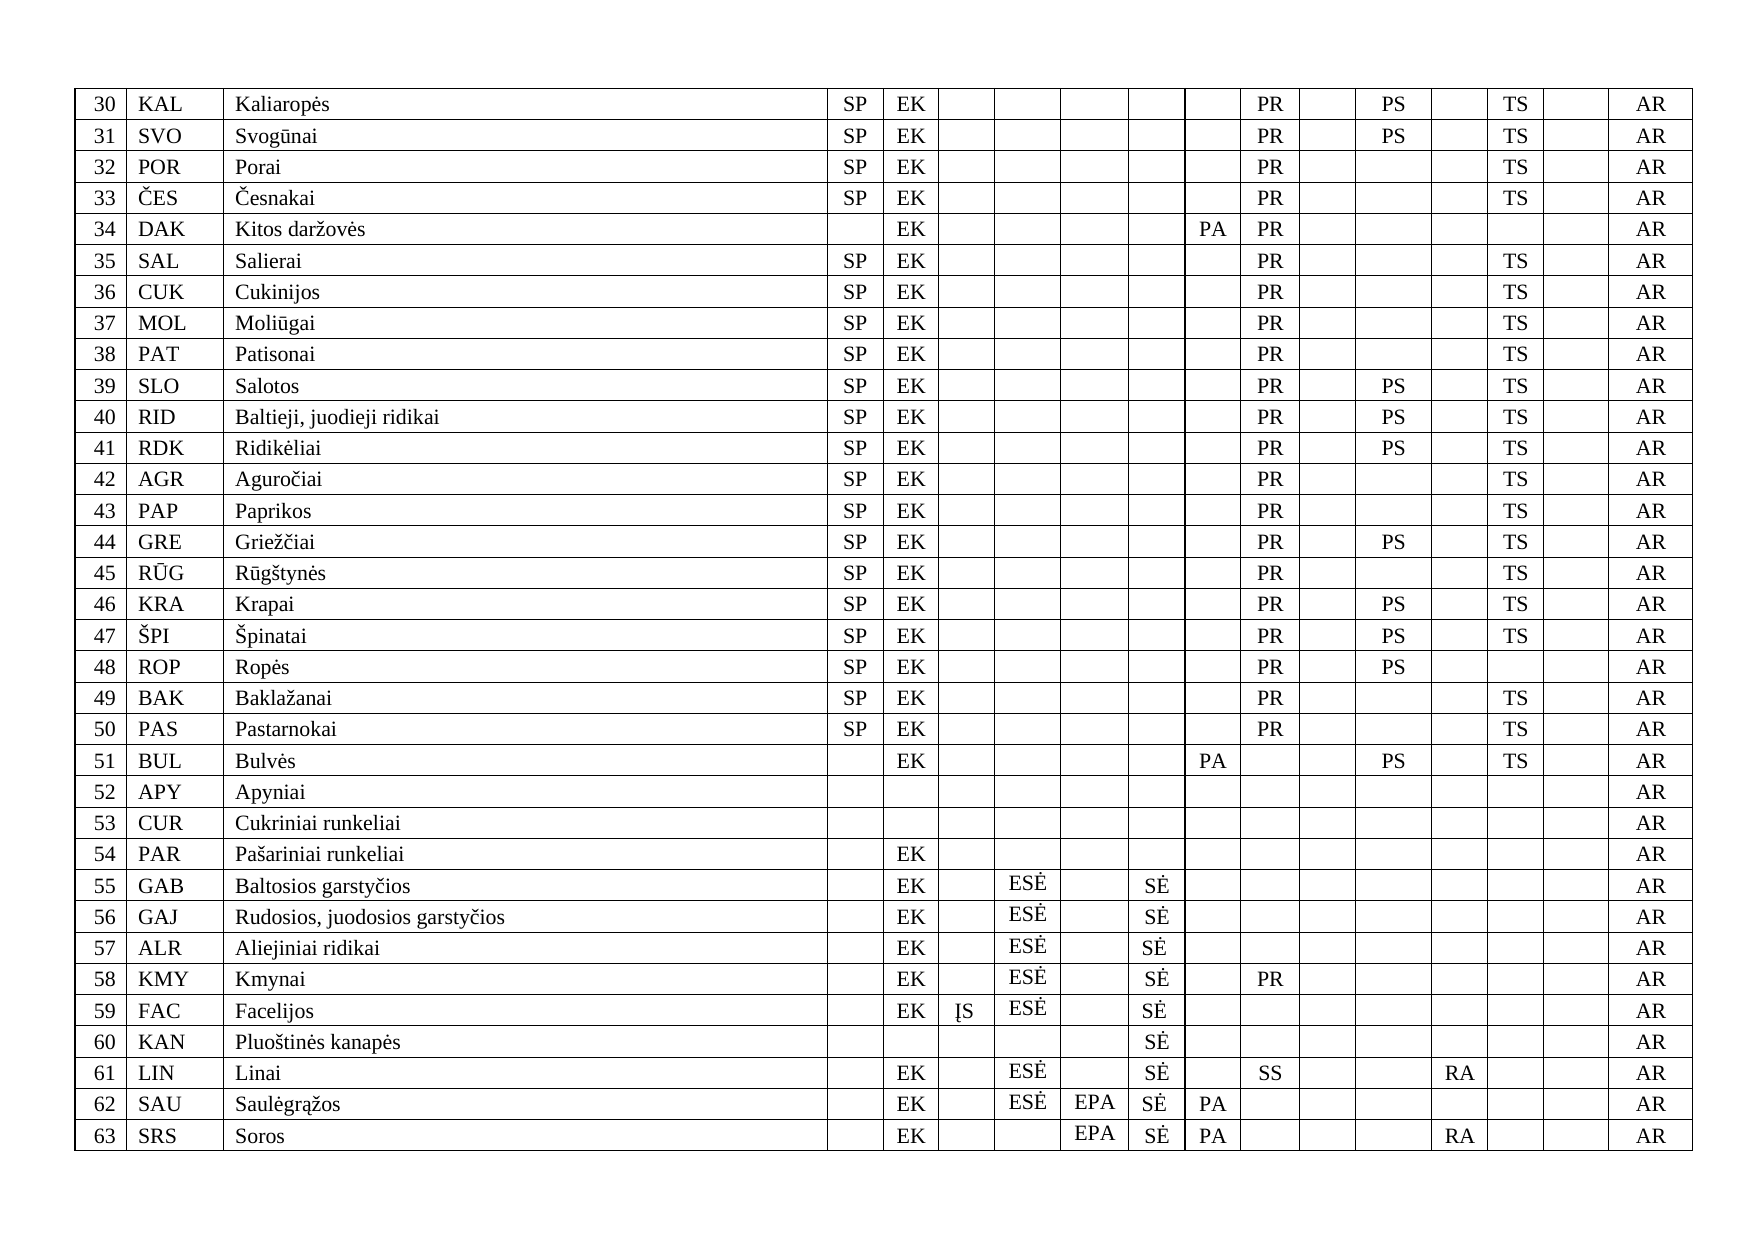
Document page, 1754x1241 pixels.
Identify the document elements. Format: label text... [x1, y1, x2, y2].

table_cell [939, 776, 994, 807]
table_cell [1241, 776, 1299, 807]
table_cell BUL [127, 745, 223, 775]
table_cell [939, 214, 994, 244]
table_cell [1186, 839, 1240, 869]
table_cell [1544, 245, 1608, 275]
table_cell [1356, 839, 1431, 869]
table_cell [995, 214, 1060, 244]
table_cell EK [884, 120, 938, 150]
table_cell [1061, 276, 1128, 307]
table_cell [1186, 933, 1240, 963]
table_cell [1356, 870, 1431, 900]
table_cell [1544, 964, 1608, 994]
table_cell TS [1488, 620, 1543, 650]
table_cell [1129, 120, 1184, 150]
table_cell [828, 933, 883, 963]
table_cell PS [1356, 526, 1431, 557]
table_cell [1186, 276, 1240, 307]
table_cell [1544, 495, 1608, 525]
table_cell [1488, 1089, 1543, 1119]
table_cell [1544, 589, 1608, 619]
table_cell [1300, 1026, 1355, 1057]
table_cell [995, 308, 1060, 338]
table_cell RA [1432, 1058, 1487, 1088]
table_cell [1488, 808, 1543, 838]
table_cell EK [884, 870, 938, 900]
table_cell [1300, 526, 1355, 557]
table_cell [1432, 89, 1487, 119]
table_cell Baltieji, juodieji ridikai [224, 401, 827, 432]
table_cell PS [1356, 620, 1431, 650]
table_cell [1356, 1026, 1431, 1057]
table_cell 55 [76, 870, 126, 900]
table_cell [1300, 1058, 1355, 1088]
table_cell [1186, 776, 1240, 807]
table_cell [939, 370, 994, 400]
table_cell AR [1609, 1026, 1692, 1057]
table_cell PA [1186, 214, 1240, 244]
table_cell SĖ [1129, 1058, 1184, 1088]
table_cell [1129, 339, 1184, 369]
table_cell EK [884, 745, 938, 775]
table_cell 47 [76, 620, 126, 650]
table_cell EK [884, 558, 938, 588]
table_cell [1356, 214, 1431, 244]
table_cell EK [884, 1058, 938, 1088]
table_cell [1356, 1120, 1431, 1150]
table_cell SP [828, 308, 883, 338]
table_cell Cukriniai runkeliai [224, 808, 827, 838]
table_cell SP [828, 245, 883, 275]
table_cell [1241, 839, 1299, 869]
table_cell [1432, 964, 1487, 994]
table_cell [1061, 308, 1128, 338]
table_cell 57 [76, 933, 126, 963]
table_cell AR [1609, 1120, 1692, 1150]
table_cell Aliejiniai ridikai [224, 933, 827, 963]
table_cell SP [828, 89, 883, 119]
table_cell [1061, 370, 1128, 400]
table_cell AGR [127, 464, 223, 494]
table_cell [1544, 214, 1608, 244]
table_cell Moliūgai [224, 308, 827, 338]
table_cell [995, 464, 1060, 494]
table_cell Ridikėliai [224, 433, 827, 463]
table_cell [1544, 651, 1608, 682]
table_cell [1186, 1026, 1240, 1057]
table_cell [1544, 1120, 1608, 1150]
table_cell [1061, 183, 1128, 213]
table_cell EK [884, 464, 938, 494]
table_cell [1061, 776, 1128, 807]
table_cell 60 [76, 1026, 126, 1057]
table_cell TS [1488, 589, 1543, 619]
table_cell [995, 495, 1060, 525]
table_cell [1488, 901, 1543, 932]
table_cell [1129, 245, 1184, 275]
table_cell AR [1609, 776, 1692, 807]
table_cell [1061, 401, 1128, 432]
table_cell TS [1488, 245, 1543, 275]
table_cell [828, 964, 883, 994]
table_cell RA [1432, 1120, 1487, 1150]
table_cell [1300, 714, 1355, 744]
table_cell [1061, 651, 1128, 682]
table_cell [939, 183, 994, 213]
table_cell Pastarnokai [224, 714, 827, 744]
table_cell Linai [224, 1058, 827, 1088]
table_cell TS [1488, 276, 1543, 307]
table_cell [1186, 964, 1240, 994]
table_cell PS [1356, 745, 1431, 775]
table_cell [939, 620, 994, 650]
table_cell [1300, 464, 1355, 494]
table_cell PAS [127, 714, 223, 744]
table_cell [1432, 308, 1487, 338]
table_cell [1061, 901, 1128, 932]
table_cell EK [884, 495, 938, 525]
table_cell 53 [76, 808, 126, 838]
table_cell [1241, 745, 1299, 775]
table_cell [1061, 683, 1128, 713]
table_cell [1544, 620, 1608, 650]
table_cell Paprikos [224, 495, 827, 525]
table_cell [939, 339, 994, 369]
table_cell [1432, 401, 1487, 432]
table_cell PS [1356, 370, 1431, 400]
table_cell [1544, 276, 1608, 307]
table_cell [1300, 495, 1355, 525]
table_cell PR [1241, 370, 1299, 400]
table_cell Rūgštynės [224, 558, 827, 588]
table_cell [939, 464, 994, 494]
table_cell PR [1241, 651, 1299, 682]
table_cell Bulvės [224, 745, 827, 775]
table_cell SP [828, 276, 883, 307]
table_cell [1432, 183, 1487, 213]
table_cell [1300, 151, 1355, 182]
table_cell 59 [76, 995, 126, 1025]
table_cell BAK [127, 683, 223, 713]
table_cell AR [1609, 245, 1692, 275]
table_cell [1241, 870, 1299, 900]
table_cell [1129, 89, 1184, 119]
table_cell [1241, 1026, 1299, 1057]
table_cell PS [1356, 89, 1431, 119]
table_cell AR [1609, 995, 1692, 1025]
table_cell AR [1609, 89, 1692, 119]
table_cell [1186, 495, 1240, 525]
table_cell SP [828, 401, 883, 432]
table_cell [1186, 89, 1240, 119]
table_cell [884, 1026, 938, 1057]
table_cell [1432, 870, 1487, 900]
table_cell [1432, 276, 1487, 307]
table_cell [1432, 370, 1487, 400]
table_cell [1129, 526, 1184, 557]
table_cell SP [828, 464, 883, 494]
table_cell Griežčiai [224, 526, 827, 557]
table_cell PR [1241, 214, 1299, 244]
table_cell 52 [76, 776, 126, 807]
table_cell CUK [127, 276, 223, 307]
table_cell [1061, 214, 1128, 244]
table_cell [1544, 526, 1608, 557]
table_cell EPA [1061, 1120, 1128, 1150]
table_cell KRA [127, 589, 223, 619]
table_cell SP [828, 183, 883, 213]
table_cell [1488, 995, 1543, 1025]
table_cell [1061, 558, 1128, 588]
table_cell AR [1609, 683, 1692, 713]
table_cell [828, 1120, 883, 1150]
table_cell [1544, 183, 1608, 213]
table_cell SP [828, 714, 883, 744]
table_cell [1300, 120, 1355, 150]
table_cell Baklažanai [224, 683, 827, 713]
table_cell TS [1488, 183, 1543, 213]
table_cell GAJ [127, 901, 223, 932]
table_cell [939, 245, 994, 275]
table_cell 43 [76, 495, 126, 525]
table_cell AR [1609, 745, 1692, 775]
table_cell [1432, 1089, 1487, 1119]
table_cell [1432, 901, 1487, 932]
table_cell [1356, 1089, 1431, 1119]
table_cell [939, 870, 994, 900]
table_cell ALR [127, 933, 223, 963]
table_cell [1129, 276, 1184, 307]
table_cell AR [1609, 1058, 1692, 1088]
table_cell [1432, 245, 1487, 275]
table_cell [1356, 808, 1431, 838]
table_cell [1356, 464, 1431, 494]
table_cell [995, 370, 1060, 400]
table_cell [939, 1120, 994, 1150]
table_cell RID [127, 401, 223, 432]
table_cell 63 [76, 1120, 126, 1150]
table_cell LIN [127, 1058, 223, 1088]
table_cell [1129, 214, 1184, 244]
table_cell [1544, 1026, 1608, 1057]
table_cell PAR [127, 839, 223, 869]
table_cell PR [1241, 495, 1299, 525]
table_cell PR [1241, 339, 1299, 369]
table_cell AR [1609, 839, 1692, 869]
table_cell [1356, 714, 1431, 744]
table_cell PAP [127, 495, 223, 525]
table_cell PS [1356, 120, 1431, 150]
table_cell [1129, 401, 1184, 432]
table_cell [995, 651, 1060, 682]
table_cell [995, 245, 1060, 275]
table_cell Česnakai [224, 183, 827, 213]
table_cell [1300, 620, 1355, 650]
table_cell 30 [76, 89, 126, 119]
table_cell EK [884, 151, 938, 182]
table_cell ŠPI [127, 620, 223, 650]
table_cell [1488, 776, 1543, 807]
table_cell [828, 808, 883, 838]
table_cell PS [1356, 433, 1431, 463]
table_cell PAT [127, 339, 223, 369]
table_cell ČES [127, 183, 223, 213]
table_cell PA [1186, 1120, 1240, 1150]
table_cell Aguročiai [224, 464, 827, 494]
table_cell [1432, 120, 1487, 150]
table_cell SP [828, 370, 883, 400]
table_cell TS [1488, 401, 1543, 432]
table_cell FAC [127, 995, 223, 1025]
table_cell SĖ [1129, 870, 1184, 900]
table_cell EK [884, 526, 938, 557]
table_cell [995, 120, 1060, 150]
table_cell EK [884, 1120, 938, 1150]
table_cell [1300, 901, 1355, 932]
table_cell [1061, 964, 1128, 994]
table_cell [1061, 870, 1128, 900]
table_cell [1186, 339, 1240, 369]
table_cell EK [884, 183, 938, 213]
table_cell SĖ [1129, 995, 1184, 1025]
table_cell EK [884, 339, 938, 369]
table_cell [939, 151, 994, 182]
table_cell [1488, 1058, 1543, 1088]
table_cell AR [1609, 964, 1692, 994]
table_cell [1300, 370, 1355, 400]
table_cell 51 [76, 745, 126, 775]
table_cell ESĖ [995, 995, 1060, 1025]
table_cell SP [828, 620, 883, 650]
table_cell [1488, 839, 1543, 869]
table_cell EK [884, 589, 938, 619]
table_cell [1432, 620, 1487, 650]
table_cell Porai [224, 151, 827, 182]
table_cell PR [1241, 245, 1299, 275]
table_cell [939, 714, 994, 744]
table_cell 54 [76, 839, 126, 869]
table_cell [1356, 558, 1431, 588]
table_cell TS [1488, 745, 1543, 775]
table_cell [1356, 1058, 1431, 1088]
table_cell [1432, 808, 1487, 838]
table_cell AR [1609, 495, 1692, 525]
table_cell [1129, 589, 1184, 619]
table_cell Apyniai [224, 776, 827, 807]
table_cell [1356, 245, 1431, 275]
table_cell [1432, 714, 1487, 744]
table_cell Svogūnai [224, 120, 827, 150]
table_cell [1356, 183, 1431, 213]
table_cell 37 [76, 308, 126, 338]
table_cell SLO [127, 370, 223, 400]
table_cell Cukinijos [224, 276, 827, 307]
table_cell [1061, 589, 1128, 619]
table_cell RDK [127, 433, 223, 463]
table_cell [1356, 276, 1431, 307]
table_cell PR [1241, 620, 1299, 650]
table_cell 58 [76, 964, 126, 994]
table_cell [1356, 683, 1431, 713]
table_cell [939, 120, 994, 150]
table_cell TS [1488, 120, 1543, 150]
table_cell TS [1488, 464, 1543, 494]
table_cell [1488, 933, 1543, 963]
table_cell [828, 776, 883, 807]
table_cell Kitos daržovės [224, 214, 827, 244]
table_cell [1432, 495, 1487, 525]
table_cell AR [1609, 589, 1692, 619]
table_cell [1544, 558, 1608, 588]
table_cell [1186, 401, 1240, 432]
table_cell [1544, 901, 1608, 932]
table_cell [1300, 1089, 1355, 1119]
table_cell PR [1241, 589, 1299, 619]
table_cell PR [1241, 714, 1299, 744]
table_cell [1300, 183, 1355, 213]
table_cell SVO [127, 120, 223, 150]
table_cell [1544, 683, 1608, 713]
table_cell ESĖ [995, 901, 1060, 932]
table_cell PR [1241, 120, 1299, 150]
table_cell [939, 401, 994, 432]
table_cell Kmynai [224, 964, 827, 994]
table_cell [1061, 89, 1128, 119]
table_cell [1544, 433, 1608, 463]
table_cell PS [1356, 401, 1431, 432]
table_cell SĖ [1129, 933, 1184, 963]
table_cell 44 [76, 526, 126, 557]
table_cell EK [884, 683, 938, 713]
table_cell Ropės [224, 651, 827, 682]
table_cell Krapai [224, 589, 827, 619]
table_cell [1300, 933, 1355, 963]
table_cell [1186, 683, 1240, 713]
table_cell [1129, 464, 1184, 494]
table_cell [1544, 808, 1608, 838]
table_cell EK [884, 89, 938, 119]
table_cell [1300, 776, 1355, 807]
table_cell [1129, 183, 1184, 213]
table_cell SP [828, 589, 883, 619]
table_cell [1432, 995, 1487, 1025]
table_cell [1129, 308, 1184, 338]
table_cell PR [1241, 151, 1299, 182]
table_cell Pašariniai runkeliai [224, 839, 827, 869]
table_cell [1186, 651, 1240, 682]
table_cell [995, 1026, 1060, 1057]
table_cell 33 [76, 183, 126, 213]
table_cell [1544, 151, 1608, 182]
table_cell [995, 620, 1060, 650]
table_cell EK [884, 1089, 938, 1119]
table_cell [1061, 433, 1128, 463]
table_cell [1544, 776, 1608, 807]
table_cell Špinatai [224, 620, 827, 650]
table_cell [1300, 308, 1355, 338]
table_cell AR [1609, 214, 1692, 244]
table_cell [1356, 901, 1431, 932]
table_cell [1129, 433, 1184, 463]
table_cell [939, 308, 994, 338]
table_cell EK [884, 433, 938, 463]
table_cell DAK [127, 214, 223, 244]
table_cell PR [1241, 401, 1299, 432]
table_cell AR [1609, 558, 1692, 588]
table_cell PS [1356, 589, 1431, 619]
table_cell [1129, 370, 1184, 400]
table_cell AR [1609, 370, 1692, 400]
table_cell [1488, 1120, 1543, 1150]
table_cell ESĖ [995, 870, 1060, 900]
table_cell 62 [76, 1089, 126, 1119]
table_cell [1061, 526, 1128, 557]
table_cell TS [1488, 370, 1543, 400]
table_cell [995, 433, 1060, 463]
table_cell [884, 808, 938, 838]
table_cell [1432, 776, 1487, 807]
table_cell [1300, 683, 1355, 713]
table_cell [1129, 714, 1184, 744]
table_cell EK [884, 964, 938, 994]
table_cell KMY [127, 964, 223, 994]
table_cell AR [1609, 901, 1692, 932]
table_cell [884, 776, 938, 807]
table_cell [828, 901, 883, 932]
table_cell [1300, 339, 1355, 369]
table_cell [1186, 620, 1240, 650]
table_cell 41 [76, 433, 126, 463]
table_cell [939, 933, 994, 963]
table_cell [995, 776, 1060, 807]
table_cell 56 [76, 901, 126, 932]
table_cell [1356, 151, 1431, 182]
table_cell [1300, 964, 1355, 994]
table_cell SP [828, 526, 883, 557]
table_cell PR [1241, 308, 1299, 338]
table_cell [1186, 714, 1240, 744]
table_cell TS [1488, 433, 1543, 463]
table_cell [1241, 933, 1299, 963]
table_cell [995, 714, 1060, 744]
table_cell RŪG [127, 558, 223, 588]
table_cell 50 [76, 714, 126, 744]
table_cell [1061, 714, 1128, 744]
table_cell EK [884, 651, 938, 682]
table_cell PR [1241, 183, 1299, 213]
table_cell [1061, 120, 1128, 150]
table_cell [1488, 651, 1543, 682]
table_cell [1129, 683, 1184, 713]
table_cell GAB [127, 870, 223, 900]
table_cell SĖ [1129, 1089, 1184, 1119]
table_cell SP [828, 339, 883, 369]
table_cell EK [884, 308, 938, 338]
table_cell EK [884, 370, 938, 400]
table_cell [1186, 526, 1240, 557]
table_cell [1186, 558, 1240, 588]
table_cell [1061, 495, 1128, 525]
table_cell [1544, 870, 1608, 900]
table_cell [1300, 839, 1355, 869]
table_cell SĖ [1129, 1026, 1184, 1057]
table_cell EPA [1061, 1089, 1128, 1119]
table_cell EK [884, 933, 938, 963]
table_cell [1356, 964, 1431, 994]
table_cell [1544, 120, 1608, 150]
table_cell [1061, 745, 1128, 775]
table_cell SP [828, 433, 883, 463]
table_cell [939, 495, 994, 525]
table_cell [828, 1089, 883, 1119]
table_cell [828, 995, 883, 1025]
table_cell SS [1241, 1058, 1299, 1088]
table_cell [1432, 214, 1487, 244]
table_cell [1432, 464, 1487, 494]
table_cell PR [1241, 526, 1299, 557]
table_cell [1432, 558, 1487, 588]
table_cell EK [884, 401, 938, 432]
table_cell [995, 1120, 1060, 1150]
table_cell 61 [76, 1058, 126, 1088]
table_cell [1186, 433, 1240, 463]
table_cell EK [884, 714, 938, 744]
table_cell MOL [127, 308, 223, 338]
table_cell [1186, 120, 1240, 150]
table_cell [1300, 745, 1355, 775]
table_cell [995, 276, 1060, 307]
table_cell [1432, 433, 1487, 463]
table_cell [828, 870, 883, 900]
table_cell [1356, 776, 1431, 807]
table_cell [995, 683, 1060, 713]
table_cell [939, 808, 994, 838]
table_cell [1061, 245, 1128, 275]
table_cell SP [828, 651, 883, 682]
table_cell [1186, 245, 1240, 275]
table_cell AR [1609, 464, 1692, 494]
table_cell AR [1609, 714, 1692, 744]
table_cell Soros [224, 1120, 827, 1150]
table_cell Kaliaropės [224, 89, 827, 119]
table_cell [1061, 808, 1128, 838]
table_cell [939, 839, 994, 869]
table_cell AR [1609, 401, 1692, 432]
table_cell [1356, 339, 1431, 369]
table_cell [1186, 870, 1240, 900]
table_cell [995, 401, 1060, 432]
table_cell Patisonai [224, 339, 827, 369]
table_cell [995, 339, 1060, 369]
table_cell [939, 526, 994, 557]
table_cell TS [1488, 308, 1543, 338]
table_cell [1300, 870, 1355, 900]
table_cell [939, 745, 994, 775]
table_cell [1186, 308, 1240, 338]
table_cell [1129, 620, 1184, 650]
table_cell [1300, 1120, 1355, 1150]
table_cell [1488, 1026, 1543, 1057]
table_cell [939, 433, 994, 463]
table_cell SRS [127, 1120, 223, 1150]
table_cell 48 [76, 651, 126, 682]
table_cell SP [828, 495, 883, 525]
table_cell 31 [76, 120, 126, 150]
table_cell AR [1609, 308, 1692, 338]
table_cell [1300, 651, 1355, 682]
table_cell [1300, 276, 1355, 307]
table_cell AR [1609, 1089, 1692, 1119]
table_cell [1241, 1120, 1299, 1150]
table_cell AR [1609, 870, 1692, 900]
table_cell 49 [76, 683, 126, 713]
table_cell [828, 839, 883, 869]
table_cell [1488, 870, 1543, 900]
table_cell [1061, 839, 1128, 869]
table_cell [1432, 151, 1487, 182]
table_cell [1061, 620, 1128, 650]
table_cell AR [1609, 276, 1692, 307]
table_cell SĖ [1129, 964, 1184, 994]
table_cell [995, 839, 1060, 869]
table_cell PR [1241, 276, 1299, 307]
table_cell SP [828, 151, 883, 182]
table_cell ESĖ [995, 1089, 1060, 1119]
table_cell SAU [127, 1089, 223, 1119]
table_cell PA [1186, 1089, 1240, 1119]
table_cell Salierai [224, 245, 827, 275]
table_cell SAL [127, 245, 223, 275]
table_cell [1061, 339, 1128, 369]
table_cell EK [884, 245, 938, 275]
table_cell [1186, 151, 1240, 182]
table_cell [1300, 558, 1355, 588]
table_cell [1129, 776, 1184, 807]
table_cell [1544, 401, 1608, 432]
table_cell [1544, 933, 1608, 963]
table_cell SĖ [1129, 1120, 1184, 1150]
table_cell [1432, 589, 1487, 619]
table_cell PR [1241, 683, 1299, 713]
table_cell [939, 901, 994, 932]
table_cell PR [1241, 464, 1299, 494]
table_cell POR [127, 151, 223, 182]
table_cell [1544, 308, 1608, 338]
table_cell [1241, 901, 1299, 932]
table_cell 42 [76, 464, 126, 494]
table_cell [1186, 370, 1240, 400]
table_cell [1300, 401, 1355, 432]
table_cell [1432, 745, 1487, 775]
table_cell [995, 745, 1060, 775]
table_cell [939, 1089, 994, 1119]
table_cell [1300, 995, 1355, 1025]
table_cell SP [828, 120, 883, 150]
table_cell [939, 589, 994, 619]
table_cell [1356, 308, 1431, 338]
table_cell ĮS [939, 995, 994, 1025]
table_cell TS [1488, 526, 1543, 557]
table_cell PA [1186, 745, 1240, 775]
table_cell AR [1609, 433, 1692, 463]
table_cell [1186, 464, 1240, 494]
table_cell [1061, 151, 1128, 182]
table_cell KAL [127, 89, 223, 119]
table_cell [1544, 370, 1608, 400]
table_cell [939, 964, 994, 994]
table_cell [828, 214, 883, 244]
table_cell [939, 276, 994, 307]
table_cell 38 [76, 339, 126, 369]
table_cell [1356, 995, 1431, 1025]
table_cell GRE [127, 526, 223, 557]
table_cell [1300, 433, 1355, 463]
table_cell 45 [76, 558, 126, 588]
table_cell EK [884, 620, 938, 650]
table_cell [1129, 495, 1184, 525]
table_cell [1061, 1026, 1128, 1057]
table_cell EK [884, 839, 938, 869]
table_cell 36 [76, 276, 126, 307]
table_cell [995, 589, 1060, 619]
table_cell KAN [127, 1026, 223, 1057]
table_cell AR [1609, 933, 1692, 963]
table_cell [995, 558, 1060, 588]
table_cell CUR [127, 808, 223, 838]
table_cell [1300, 214, 1355, 244]
table_cell Pluoštinės kanapės [224, 1026, 827, 1057]
table_cell AR [1609, 183, 1692, 213]
table_cell 40 [76, 401, 126, 432]
table_cell [1544, 839, 1608, 869]
table_cell [939, 651, 994, 682]
table_cell 35 [76, 245, 126, 275]
table_cell [1432, 839, 1487, 869]
table_cell EK [884, 995, 938, 1025]
table_cell [1432, 526, 1487, 557]
table_cell EK [884, 214, 938, 244]
table_cell [828, 745, 883, 775]
table_cell AR [1609, 339, 1692, 369]
table_cell [1356, 495, 1431, 525]
table_cell PS [1356, 651, 1431, 682]
table_cell [1544, 1058, 1608, 1088]
table_cell [939, 558, 994, 588]
table_cell [1061, 464, 1128, 494]
table_cell [995, 183, 1060, 213]
table_cell [1432, 1026, 1487, 1057]
table_cell [828, 1058, 883, 1088]
table_cell AR [1609, 120, 1692, 150]
table_cell [1544, 339, 1608, 369]
table_cell [1186, 995, 1240, 1025]
table_cell [995, 89, 1060, 119]
table_cell PR [1241, 89, 1299, 119]
table_cell [1186, 589, 1240, 619]
table_cell SP [828, 683, 883, 713]
table_cell [1241, 995, 1299, 1025]
table_cell Baltosios garstyčios [224, 870, 827, 900]
table_cell PR [1241, 964, 1299, 994]
table_cell AR [1609, 526, 1692, 557]
table_cell ESĖ [995, 1058, 1060, 1088]
table_cell PR [1241, 558, 1299, 588]
table_cell TS [1488, 558, 1543, 588]
table_cell SP [828, 558, 883, 588]
table_cell 34 [76, 214, 126, 244]
table_cell [995, 808, 1060, 838]
table_cell TS [1488, 151, 1543, 182]
table_cell [1186, 183, 1240, 213]
table_cell TS [1488, 339, 1543, 369]
table_cell [1061, 1058, 1128, 1088]
table_cell [939, 1026, 994, 1057]
table_cell [939, 89, 994, 119]
table_cell EK [884, 901, 938, 932]
table_cell [1129, 839, 1184, 869]
table_cell [1186, 808, 1240, 838]
table_cell [1544, 464, 1608, 494]
table_cell Rudosios, juodosios garstyčios [224, 901, 827, 932]
table_cell [1432, 933, 1487, 963]
table_cell AR [1609, 620, 1692, 650]
table_cell AR [1609, 151, 1692, 182]
table_cell [1129, 651, 1184, 682]
table_cell [1061, 995, 1128, 1025]
table_cell EK [884, 276, 938, 307]
table_cell [1186, 1058, 1240, 1088]
table_cell [828, 1026, 883, 1057]
table_cell [1129, 151, 1184, 182]
table_cell [1186, 901, 1240, 932]
table_cell 46 [76, 589, 126, 619]
table_cell AR [1609, 651, 1692, 682]
table_cell [1544, 1089, 1608, 1119]
table_cell [1432, 651, 1487, 682]
table_cell Salotos [224, 370, 827, 400]
table_cell [1544, 995, 1608, 1025]
table_cell [1129, 808, 1184, 838]
table_cell [995, 151, 1060, 182]
table_cell ROP [127, 651, 223, 682]
table_cell [1241, 808, 1299, 838]
table_cell [1544, 745, 1608, 775]
table_cell [1544, 714, 1608, 744]
table_cell [1300, 245, 1355, 275]
table_cell TS [1488, 714, 1543, 744]
table_cell AR [1609, 808, 1692, 838]
table_cell [1129, 558, 1184, 588]
table_cell TS [1488, 495, 1543, 525]
table_cell Saulėgrąžos [224, 1089, 827, 1119]
table_cell [1544, 89, 1608, 119]
table_cell [1300, 589, 1355, 619]
table_cell TS [1488, 683, 1543, 713]
table_cell [1432, 339, 1487, 369]
table_cell PR [1241, 433, 1299, 463]
table_cell [1300, 808, 1355, 838]
table_cell TS [1488, 89, 1543, 119]
table_cell [1432, 683, 1487, 713]
table_cell [1129, 745, 1184, 775]
table_cell [1300, 89, 1355, 119]
table_cell [1488, 964, 1543, 994]
table_cell ESĖ [995, 933, 1060, 963]
table_cell APY [127, 776, 223, 807]
table_cell ESĖ [995, 964, 1060, 994]
table_cell [995, 526, 1060, 557]
table_cell [1241, 1089, 1299, 1119]
table_cell [939, 1058, 994, 1088]
table_cell SĖ [1129, 901, 1184, 932]
table_cell [1061, 933, 1128, 963]
table_cell [939, 683, 994, 713]
table_cell 32 [76, 151, 126, 182]
table_cell 39 [76, 370, 126, 400]
table_cell [1356, 933, 1431, 963]
table_cell [1488, 214, 1543, 244]
table_cell Facelijos [224, 995, 827, 1025]
